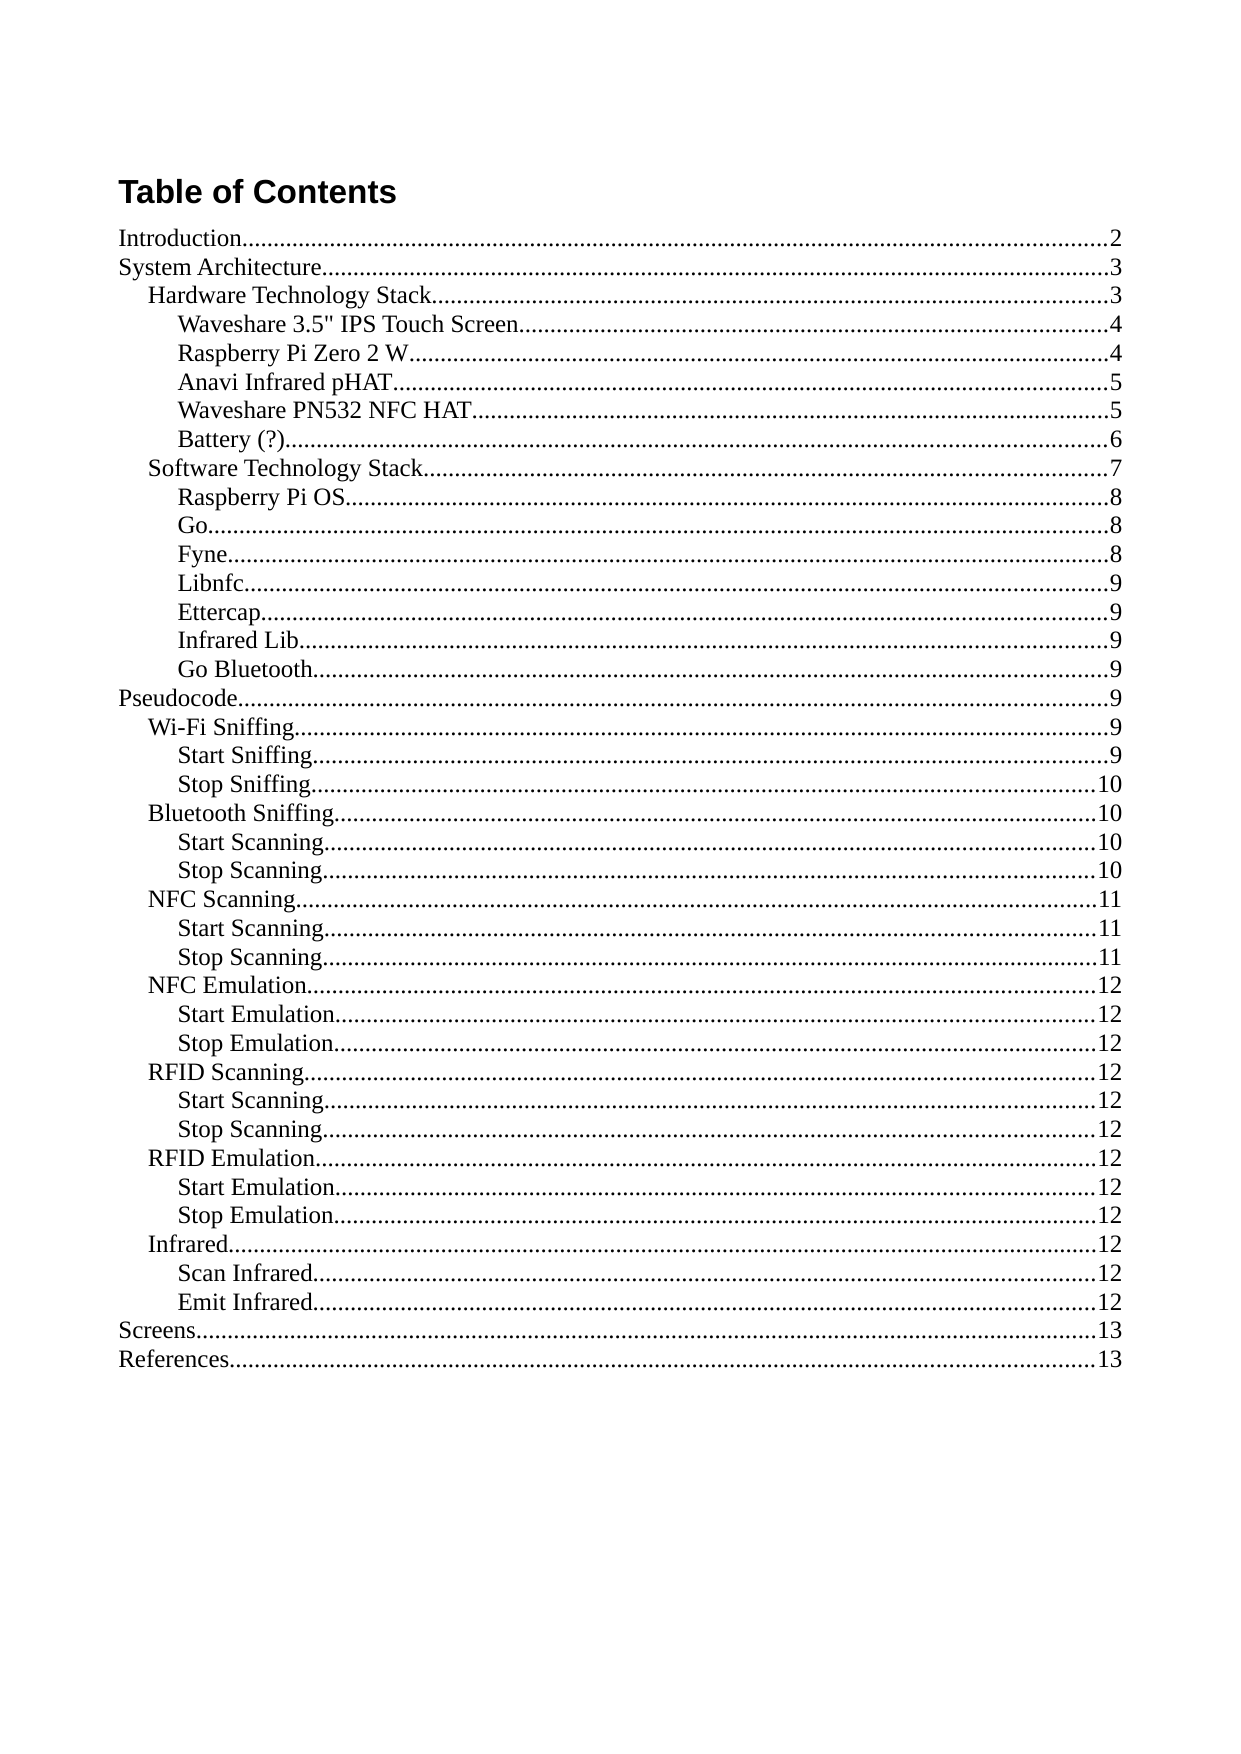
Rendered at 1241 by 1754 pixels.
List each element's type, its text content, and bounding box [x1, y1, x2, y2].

text Libnfc 9 [177, 568, 1122, 597]
text Emit Infrared 12 [177, 1287, 1122, 1315]
text Start Sniffing 9 [177, 740, 1122, 769]
text Pseudocode 9 [118, 683, 1122, 712]
text RFID Scanning 12 [148, 1057, 1122, 1085]
text NFC Scanning 11 [148, 884, 1122, 913]
text Raspberry Pi OS 8 [177, 482, 1122, 510]
text Software Technology Stack 7 [148, 453, 1122, 482]
text Go Bluetooth 9 [177, 654, 1122, 683]
text Fyne 8 [177, 539, 1122, 568]
text Infrared 12 [148, 1229, 1122, 1258]
text Waveshare 3.5" IPS Touch Screen 4 [177, 309, 1122, 338]
text Battery (?) 6 [177, 424, 1122, 453]
text Stop Sniffing 10 [177, 769, 1122, 798]
subtitle Table of Contents [118, 172, 1122, 210]
text Wi-Fi Sniffing 9 [148, 712, 1122, 740]
text Raspberry Pi Zero 2 W 4 [177, 338, 1122, 367]
text Start Scanning 11 [177, 913, 1122, 942]
text Stop Emulation 12 [177, 1028, 1122, 1057]
text Anavi Infrared pHAT 5 [177, 367, 1122, 395]
text Hardware Technology Stack 3 [148, 280, 1122, 309]
text References 13 [118, 1344, 1122, 1373]
text RFID Emulation 12 [148, 1143, 1122, 1172]
text Start Scanning 10 [177, 827, 1122, 855]
text Ettercap 9 [177, 597, 1122, 625]
text Infrared Lib 9 [177, 625, 1122, 654]
text Scan Infrared 12 [177, 1258, 1122, 1287]
text Stop Emulation 12 [177, 1200, 1122, 1229]
text Start Emulation 12 [177, 1172, 1122, 1200]
text Introduction 2 [118, 223, 1122, 252]
text Go 8 [177, 510, 1122, 539]
text Waveshare PN532 NFC HAT 5 [177, 395, 1122, 424]
text Start Emulation 12 [177, 999, 1122, 1028]
text Bluetooth Sniffing 10 [148, 798, 1122, 827]
text System Architecture 3 [118, 252, 1122, 280]
text NFC Emulation 12 [148, 970, 1122, 999]
text Stop Scanning 12 [177, 1114, 1122, 1143]
text Stop Scanning 11 [177, 942, 1122, 970]
text Start Scanning 12 [177, 1085, 1122, 1114]
text Stop Scanning 10 [177, 855, 1122, 884]
text Screens 13 [118, 1315, 1122, 1344]
